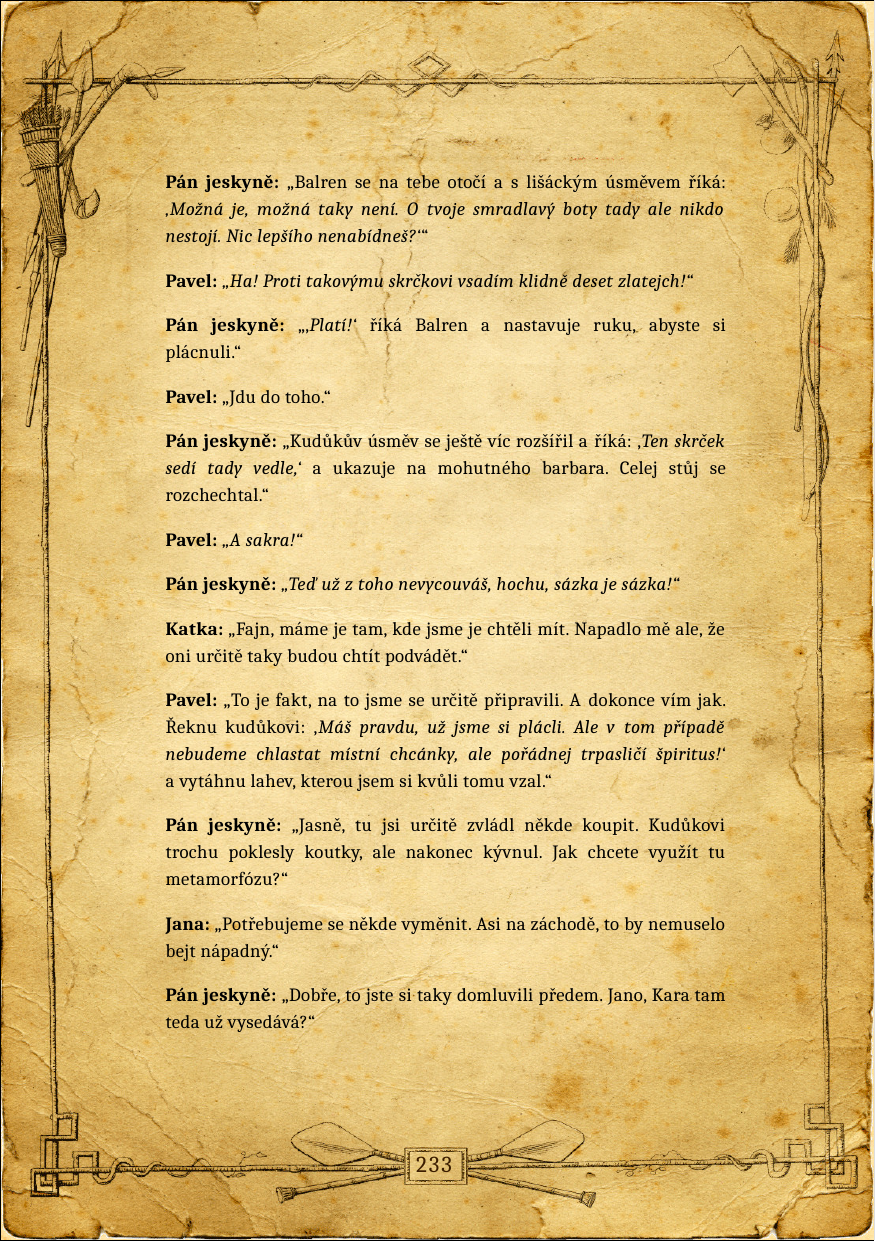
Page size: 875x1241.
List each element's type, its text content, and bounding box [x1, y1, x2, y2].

text Pán jeskyně: „Teď už z⁠ toho nevycouváš, hochu, sázka je sázka!“ [165, 574, 726, 595]
text Katka: „Fajn, máme je tam, kde jsme je chtěli mít. Napadlo mě ale, že oni určitě taky budou chtít podvádět.“ [165, 618, 726, 667]
text Pán jeskyně: „Jasně, tu jsi určitě zvládl někde koupit. Kudůkovi trochu poklesly koutky, ale nakonec kývnul. Jak chcete využít tu metamorfózu?“ [165, 815, 726, 890]
text Pavel: „Ha! Proti takovýmu skrčkovi vsadím klidně deset zlatejch!“ [165, 270, 726, 292]
text Pavel: „Jdu do toho.“ [165, 386, 726, 408]
text Pán jeskyně: „Balren se na tebe otočí a⁠ s⁠ lišáckým úsměvem říká: ‚Možná je, možná taky není. O⁠ tvoje smradlavý boty tady ale nikdo nestojí. Nic lepšího nenabídneš?‘“ [165, 172, 726, 247]
text Pavel: „To je fakt, na to jsme se určitě připravili. A⁠ dokonce vím jak. Řeknu kudůkovi: ‚Máš pravdu, už jsme si plácli. Ale v⁠ tom případě nebudeme chlastat místní chcánky, ale pořádnej trpasličí špiritus!‘ a⁠ vytáhnu lahev, kterou jsem si kvůli tomu vzal.“ [165, 690, 726, 792]
text Pán jeskyně: „Dobře, to jste si taky domluvili předem. Jano, Kara tam teda už vysedává?“ [165, 985, 726, 1033]
text Pán jeskyně: „‚Platí!‘ říká Balren a⁠ nastavuje ruku, abyste si plácnuli.“ [165, 315, 726, 363]
text Pán jeskyně: „Kudůkův úsměv se ještě víc rozšířil a⁠ říká: ‚Ten skrček sedí tady vedle,‘ a⁠ ukazuje na mohutného barbara. Celej stůj se rozchechtal.“ [165, 431, 726, 506]
picture [1, 1, 874, 1240]
text Jana: „Potřebujeme se někde vyměnit. Asi na záchodě, to by nemuselo bejt nápadný.“ [165, 913, 726, 962]
text Pavel: „A⁠ sakra!“ [165, 529, 726, 551]
